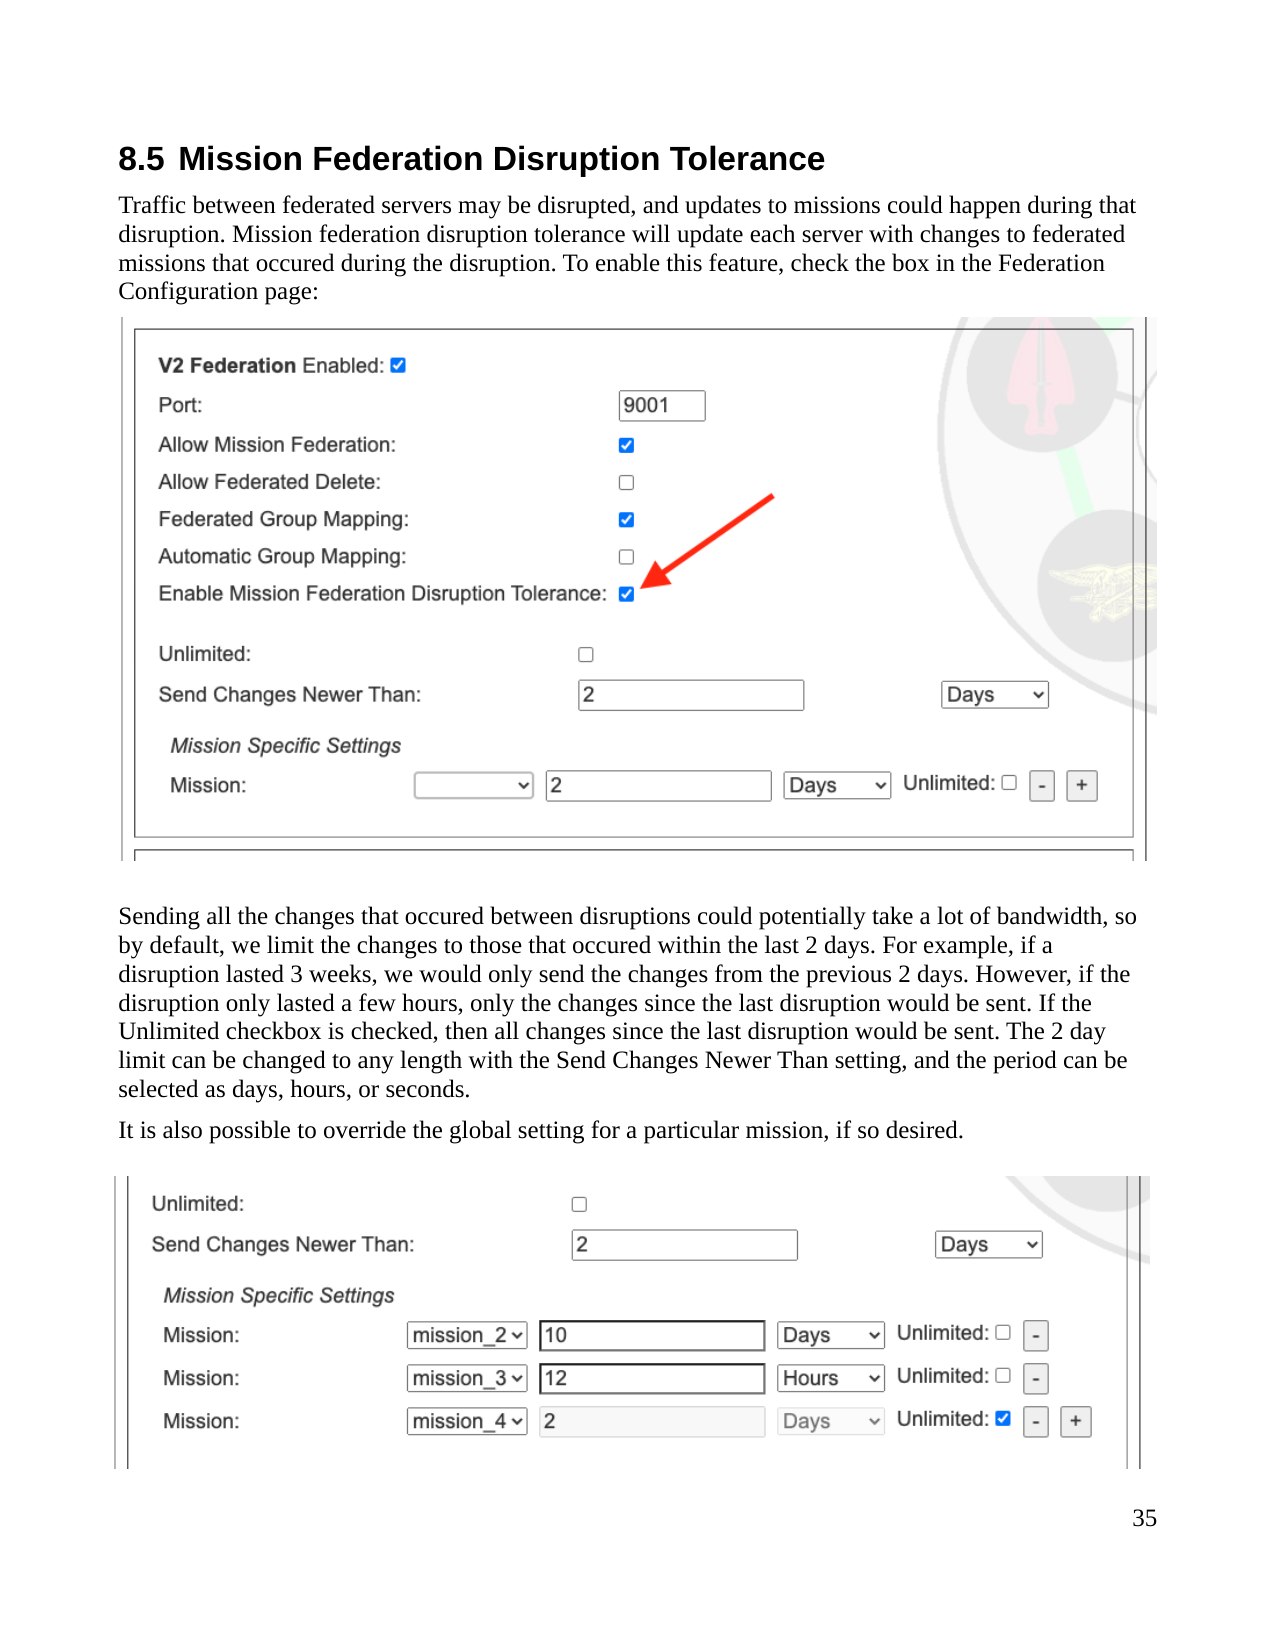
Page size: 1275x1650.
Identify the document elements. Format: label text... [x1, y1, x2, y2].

picture [111, 1176, 1150, 1469]
text It is also possible to override the global setting for a particular mission, if so desired. [118, 1115, 1157, 1144]
subtitle Mission Federation Disruption Tolerance [118, 139, 1157, 178]
text Traffic between federated servers may be disrupted, and updates to missions could happen during that disruption. Mission federation disruption tolerance will update each server with changes to federated missions that occured during the disruption. To enable this feature, check the box in the Federation Configuration page: [118, 190, 1157, 305]
text Sending all the changes that occured between disruptions could potentially take a lot of bandwidth, so by default, we limit the changes to those that occured within the last 2 days. For example, if a disruption lasted 3 weeks, we would only send the changes from the previous 2 days. However, if the disruption only lasted a few hours, only the changes since the last disruption would be sent. If the Unlimited checkbox is checked, then all changes since the last disruption would be sent. The 2 day limit can be changed to any length with the Send Changes Newer Than setting, and the period can be selected as days, hours, or seconds. [118, 901, 1157, 1103]
picture [118, 317, 1157, 861]
